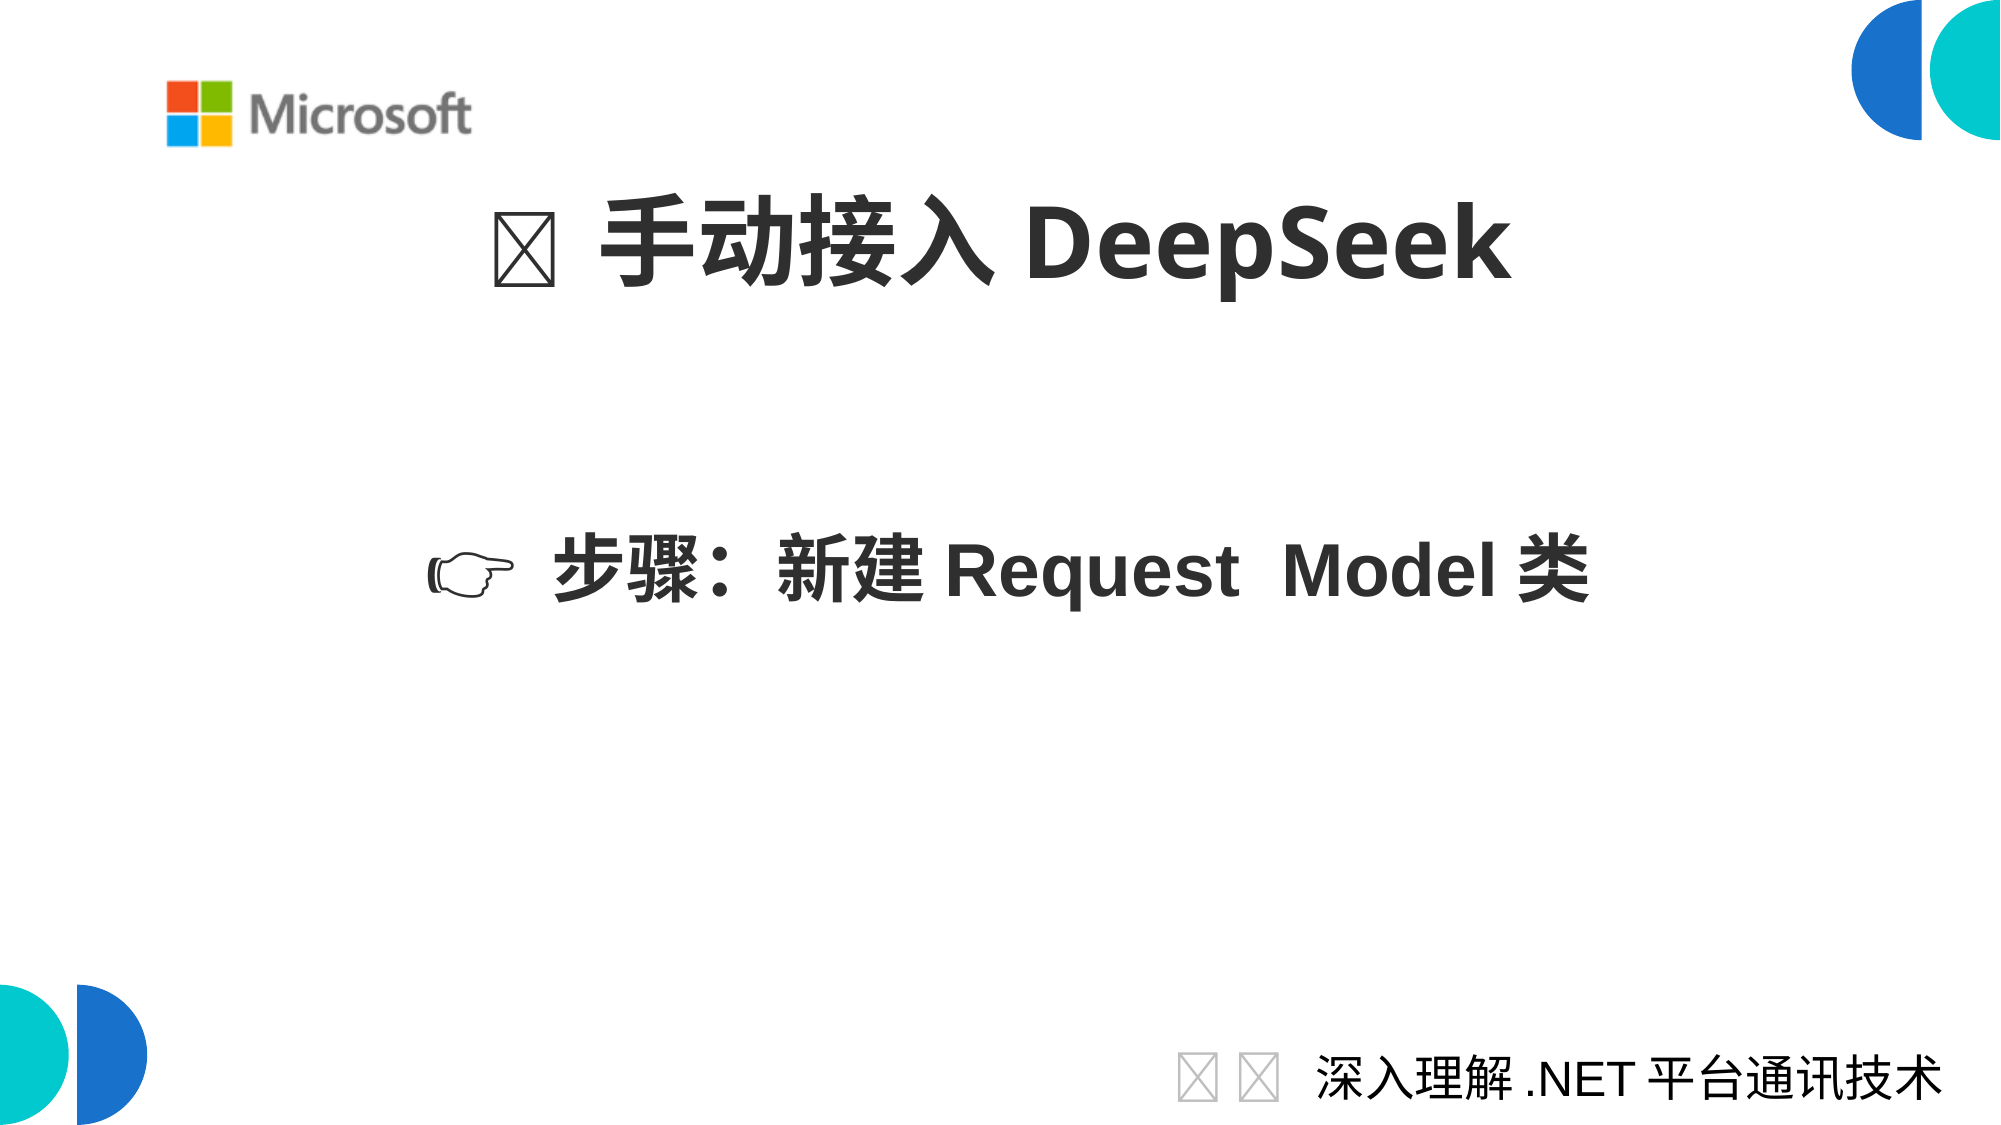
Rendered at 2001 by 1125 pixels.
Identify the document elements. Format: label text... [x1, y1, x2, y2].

subtitle 🚀 🚀 深入理解.NET平台通讯技术 [1173, 1046, 1952, 1107]
text_box 👉 步骤：新建Request Model类 [215, 468, 1802, 682]
title 🚀 手动接入DeepSeek [138, 145, 1862, 332]
picture [85, 41, 552, 189]
